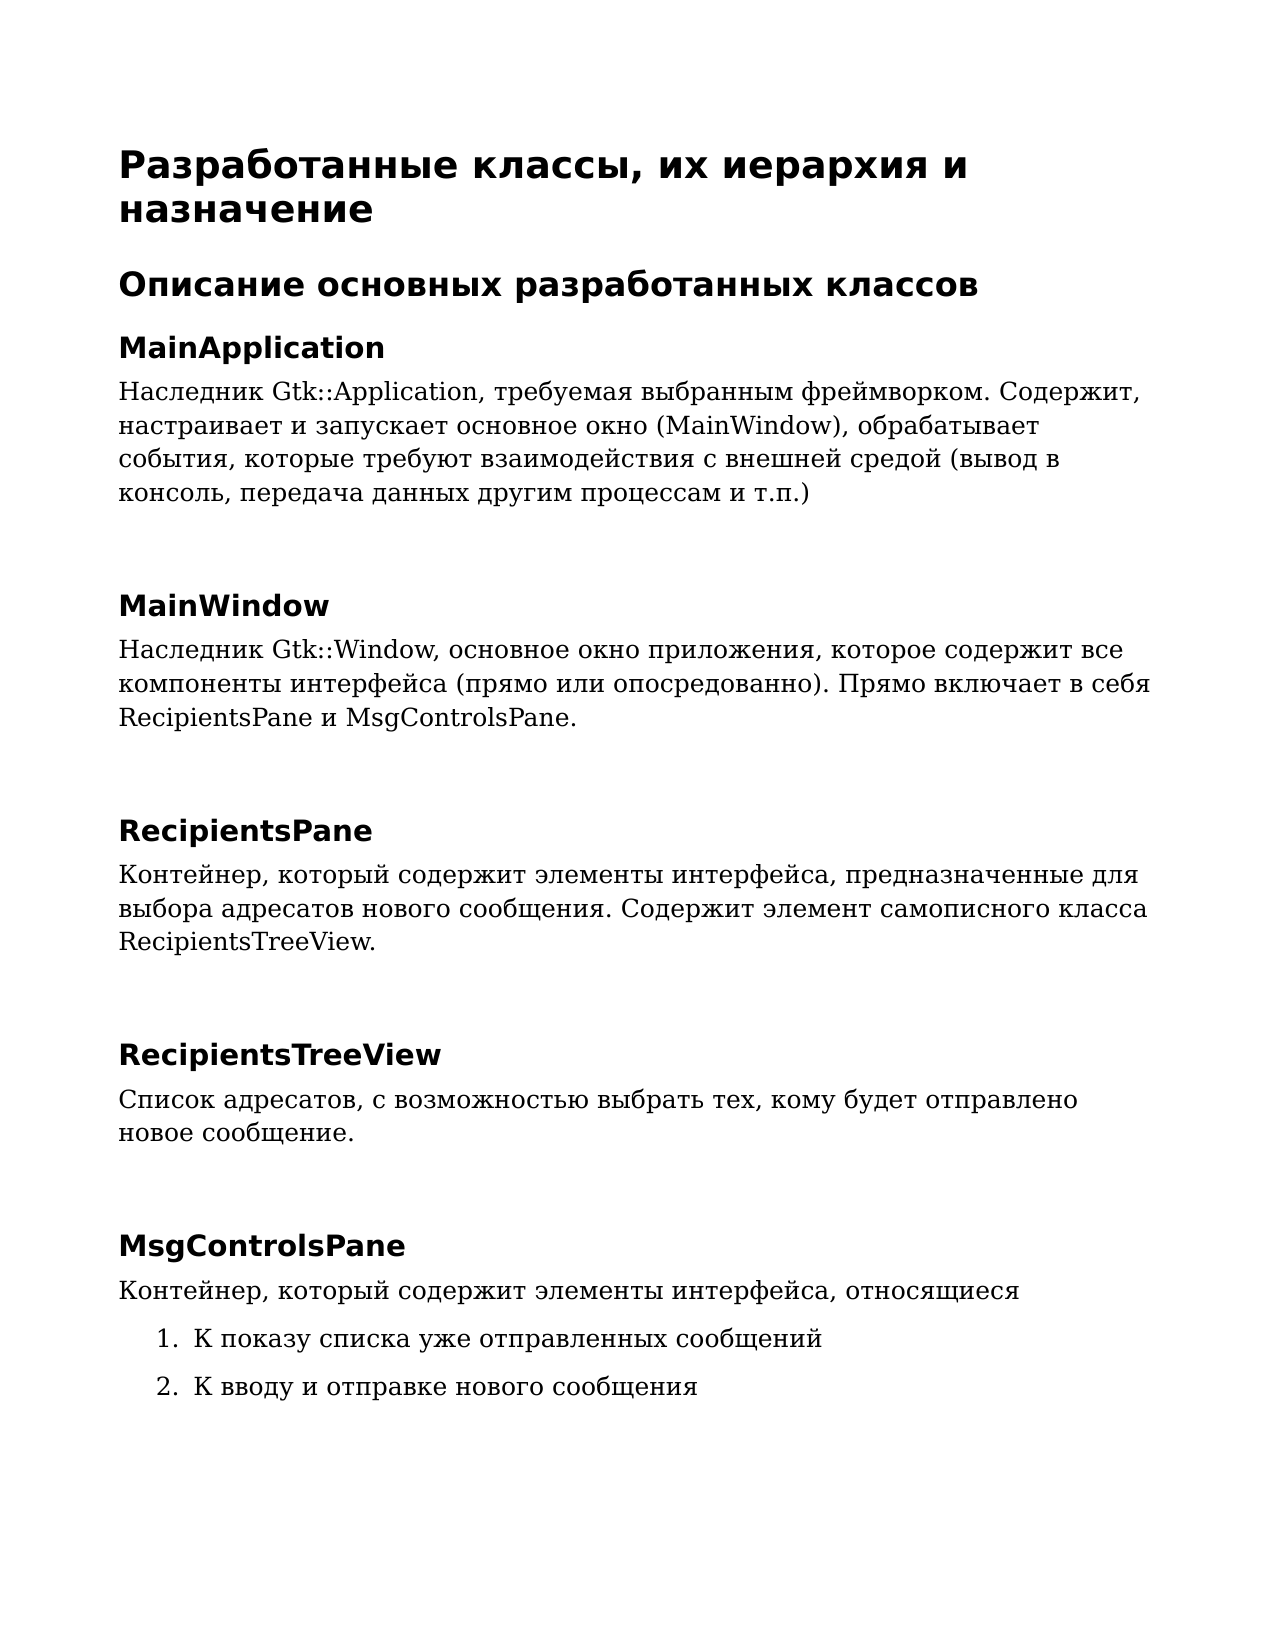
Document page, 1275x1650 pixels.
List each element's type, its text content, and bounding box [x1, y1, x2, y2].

subtitle MainApplication [118, 331, 1157, 365]
subtitle RecipientsTreeView [118, 1038, 1157, 1072]
text Контейнер, который содержит элементы интерфейса, относящиеся [118, 1276, 1157, 1305]
subtitle MainWindow [118, 589, 1157, 623]
text Список адресатов, с возможностью выбрать тех, кому будет отправлено новое сообщение. [118, 1085, 1157, 1148]
subtitle Описание основных разработанных классов [118, 265, 1157, 304]
text Наследник Gtk::Window, основное окно приложения, которое содержит все компоненты интерфейса (прямо или опосредованно). Прямо включает в себя RecipientsPane и MsgControlsPane. [118, 636, 1157, 732]
text Контейнер, который содержит элементы интерфейса, предназначенные для выбора адресатов нового сообщения. Содержит элемент самописного класса RecipientsTreeView. [118, 860, 1157, 957]
list К вводу и отправке нового сообщения [156, 1372, 1157, 1401]
subtitle MsgControlsPane [118, 1229, 1157, 1263]
subtitle Разработанные классы, их иерархия и назначение [118, 143, 1157, 231]
list К показу списка уже отправленных сообщений [156, 1324, 1157, 1353]
subtitle RecipientsPane [118, 814, 1157, 848]
text Наследник Gtk::Application, требуемая выбранным фреймворком. Содержит, настраивает и запускает основное окно (MainWindow), обрабатывает события, которые требуют взаимодействия с внешней средой (вывод в консоль, передача данных другим процессам и т.п.) [118, 378, 1157, 507]
